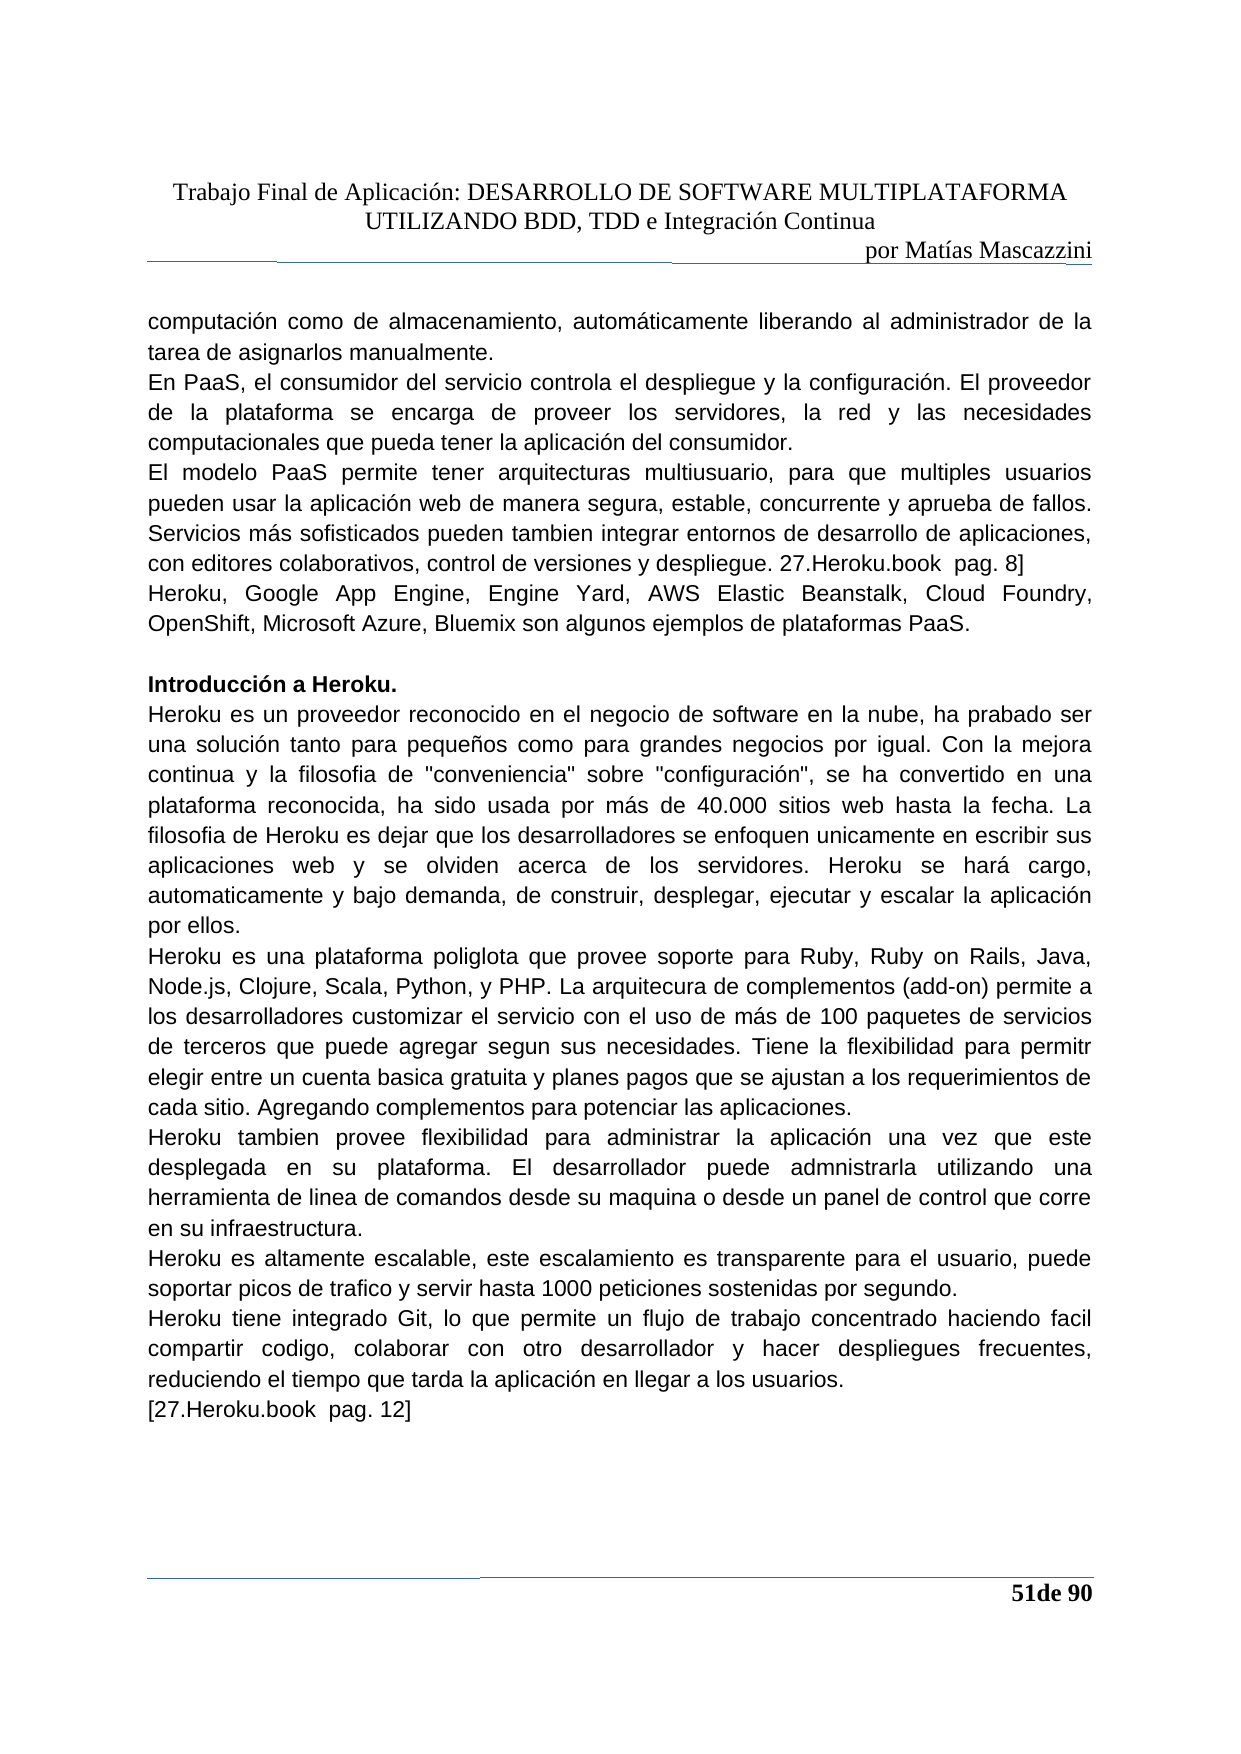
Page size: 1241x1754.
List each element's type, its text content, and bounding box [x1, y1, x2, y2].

text Heroku tiene integrado Git, lo que permite un flujo de trabajo concentrado haciendo facil compartir codigo, colaborar con otro desarrollador y hacer despliegues frecuentes, reduciendo el tiempo que tarda la aplicación en llegar a los usuarios. [148, 1305, 1093, 1392]
text El modelo PaaS permite tener arquitecturas multiusuario, para que multiples usuarios pueden usar la aplicación web de manera segura, estable, concurrente y aprueba de fallos. Servicios más sofisticados pueden tambien integrar entornos de desarrollo de aplicaciones, con editores colaborativos, control de versiones y despliegue. 27.Heroku.book pag. 8] [148, 459, 1093, 576]
text [27.Heroku.book pag. 12] [148, 1396, 1093, 1422]
text Heroku tambien provee flexibilidad para administrar la aplicación una vez que este desplegada en su plataforma. El desarrollador puede admnistrarla utilizando una herramienta de linea de comandos desde su maquina o desde un panel de control que corre en su infraestructura. [148, 1124, 1093, 1241]
text Introducción a Heroku. [148, 671, 1093, 697]
text En PaaS, el consumidor del servicio controla el despliegue y la configuración. El proveedor de la plataforma se encarga de proveer los servidores, la red y las necesidades computacionales que pueda tener la aplicación del consumidor. [148, 369, 1093, 456]
text Heroku es un proveedor reconocido en el negocio de software en la nube, ha prabado ser una solución tanto para pequeños como para grandes negocios por igual. Con la mejora continua y la filosofia de "conveniencia" sobre "configuración", se ha convertido en una plataforma reconocida, ha sido usada por más de 40.000 sitios web hasta la fecha. La filosofia de Heroku es dejar que los desarrolladores se enfoquen unicamente en escribir sus aplicaciones web y se olviden acerca de los servidores. Heroku se hará cargo, automaticamente y bajo demanda, de construir, desplegar, ejecutar y escalar la aplicación por ellos. [148, 701, 1093, 939]
text Heroku es altamente escalable, este escalamiento es transparente para el usuario, puede soportar picos de trafico y servir hasta 1000 peticiones sostenidas por segundo. [148, 1245, 1093, 1301]
text Heroku, Google App Engine, Engine Yard, AWS Elastic Beanstalk, Cloud Foundry, OpenShift, Microsoft Azure, Bluemix son algunos ejemplos de plataformas PaaS. [148, 580, 1093, 637]
text computación como de almacenamiento, automáticamente liberando al administrador de la tarea de asignarlos manualmente. [148, 308, 1093, 365]
text Heroku es una plataforma poliglota que provee soporte para Ruby, Ruby on Rails, Java, Node.js, Clojure, Scala, Python, y PHP. La arquitecura de complementos (add-on) permite a los desarrolladores customizar el servicio con el uso de más de 100 paquetes de servicios de terceros que puede agregar segun sus necesidades. Tiene la flexibilidad para permitr elegir entre un cuenta basica gratuita y planes pagos que se ajustan a los requerimientos de cada sitio. Agregando complementos para potenciar las aplicaciones. [148, 943, 1093, 1120]
